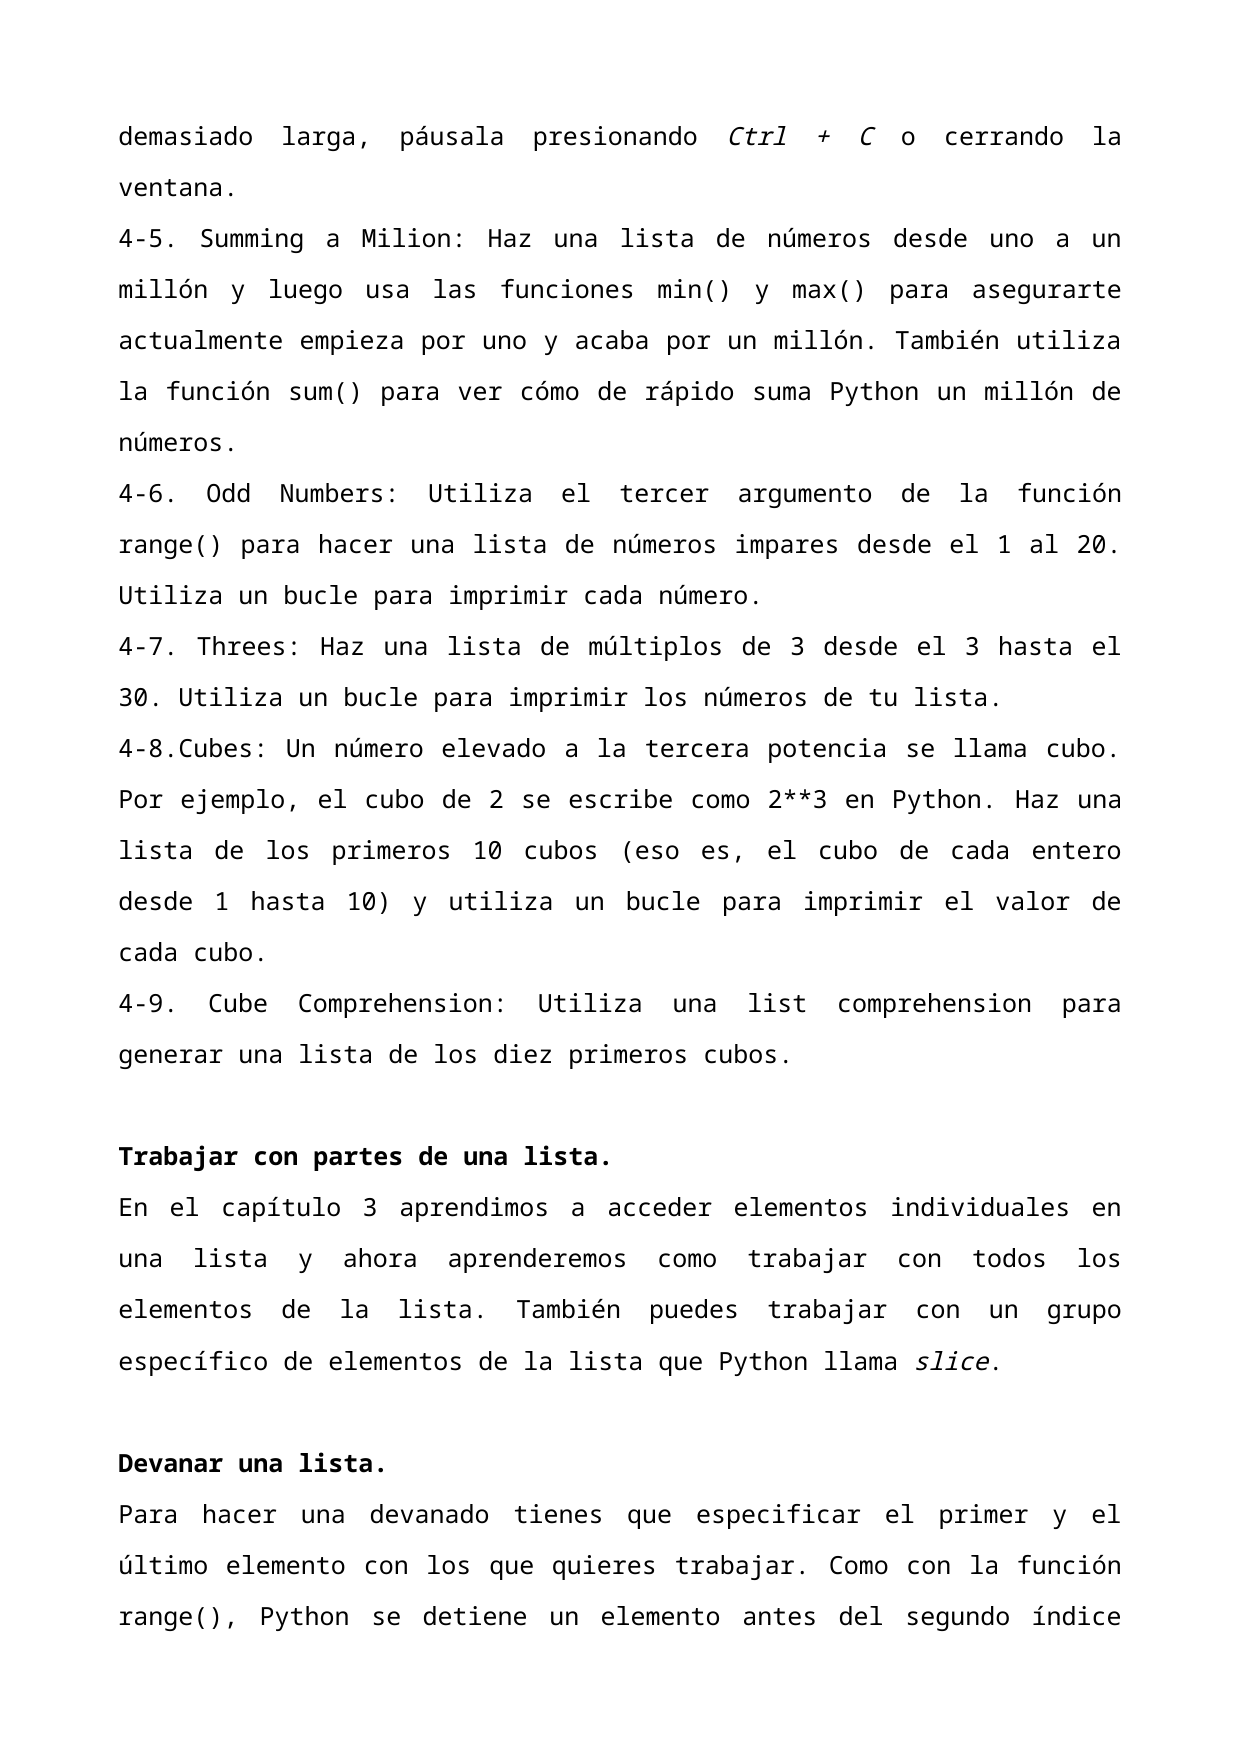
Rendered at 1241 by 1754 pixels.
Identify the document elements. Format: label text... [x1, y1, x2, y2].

text Para hacer una devanado tienes que especificar el primer y el último elemento con los que quieres trabajar. Como con la función range(), Python se detiene un elemento antes del segundo índice [118, 1496, 1122, 1632]
text demasiado larga, páusala presionando Ctrl + C o cerrando la ventana. [118, 118, 1122, 203]
text 4-9. Cube Comprehension: Utiliza una list comprehension para generar una lista de los diez primeros cubos. [118, 986, 1122, 1071]
text En el capítulo 3 aprendimos a acceder elementos individuales en una lista y ahora aprenderemos como trabajar con todos los elementos de la lista. También puedes trabajar con un grupo específico de elementos de la lista que Python llama slice. [118, 1190, 1122, 1377]
text Trabajar con partes de una lista. [118, 1139, 1122, 1173]
text 4-5. Summing a Milion: Haz una lista de números desde uno a un millón y luego usa las funciones min() y max() para asegurarte actualmente empieza por uno y acaba por un millón. También utiliza la función sum() para ver cómo de rápido suma Python un millón de números. [118, 220, 1122, 458]
text 4-6. Odd Numbers: Utiliza el tercer argumento de la función range() para hacer una lista de números impares desde el 1 al 20. Utiliza un bucle para imprimir cada número. [118, 475, 1122, 612]
text Devanar una lista. [118, 1445, 1122, 1479]
text 4-7. Threes: Haz una lista de múltiplos de 3 desde el 3 hasta el 30. Utiliza un bucle para imprimir los números de tu lista. [118, 628, 1122, 714]
text 4-8.Cubes: Un número elevado a la tercera potencia se llama cubo. Por ejemplo, el cubo de 2 se escribe como 2**3 en Python. Haz una lista de los primeros 10 cubos (eso es, el cubo de cada entero desde 1 hasta 10) y utiliza un bucle para imprimir el valor de cada cubo. [118, 731, 1122, 969]
